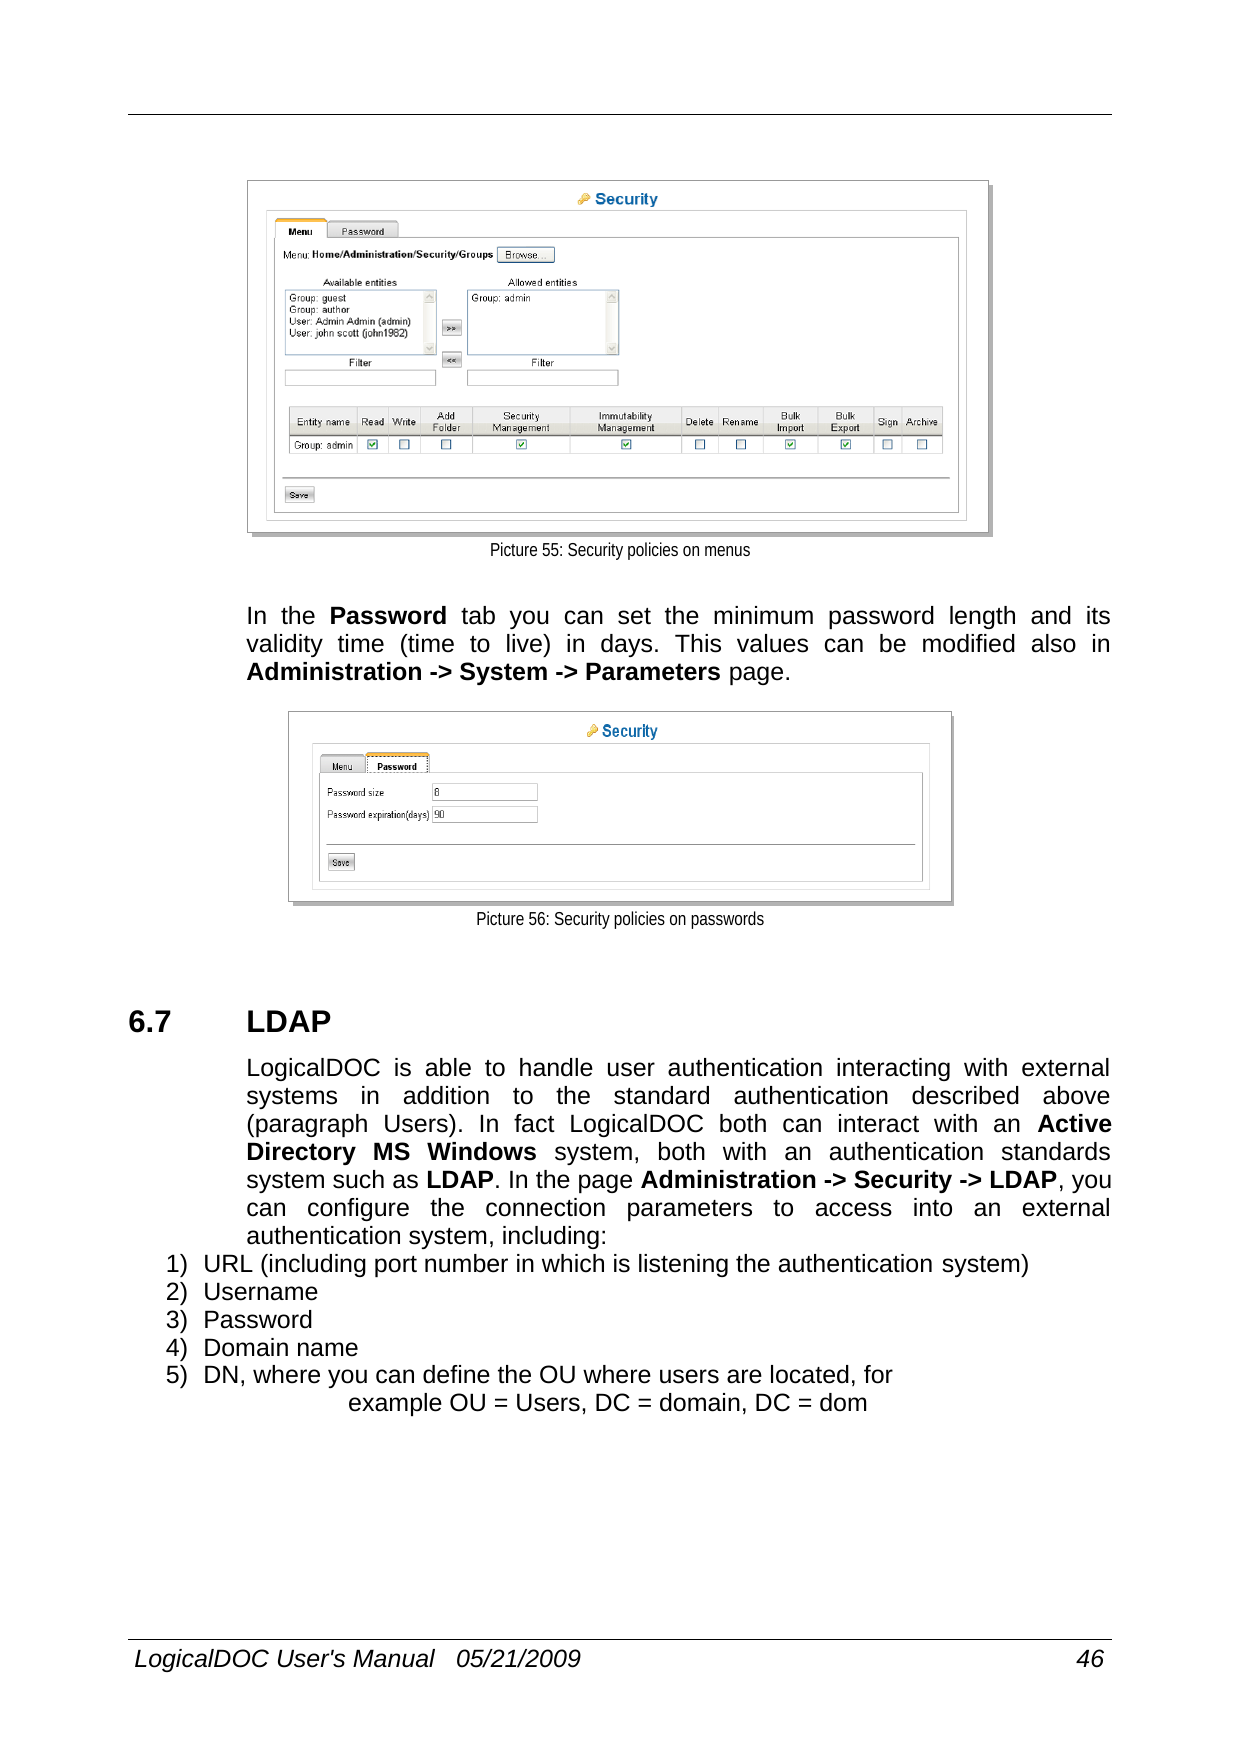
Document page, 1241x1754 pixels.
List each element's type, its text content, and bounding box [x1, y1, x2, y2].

subtitle LDAP [128, 1004, 1112, 1039]
list Username [166, 1277, 1112, 1305]
list Domain name [166, 1333, 1112, 1361]
text Picture 56: Security policies on passwords [288, 902, 952, 929]
text example OU = Users, DC = domain, DC = dom [246, 1389, 1112, 1417]
text Picture 55: Security policies on menus [246, 180, 994, 560]
text LogicalDOC is able to handle user authentication interacting with external systems in addition to the standard authentication described above (paragraph Users). In fact LogicalDOC both can interact with an Active Directory MS Windows system, both with an authentication standards system such as LDAP. In the page Administration -> Security -> LDAP, you can configure the connection parameters to access into an external authentication system, including: [246, 1054, 1112, 1249]
list DN, where you can define the OU where users are located, for [166, 1361, 1112, 1389]
text In the Password tab you can set the minimum password length and its validity time (time to live) in days. This values can be modified also in Administration -> System -> Parameters page. [246, 602, 1112, 686]
list Password [166, 1305, 1112, 1333]
list URL (including port number in which is listening the authentication system) [166, 1249, 1112, 1277]
